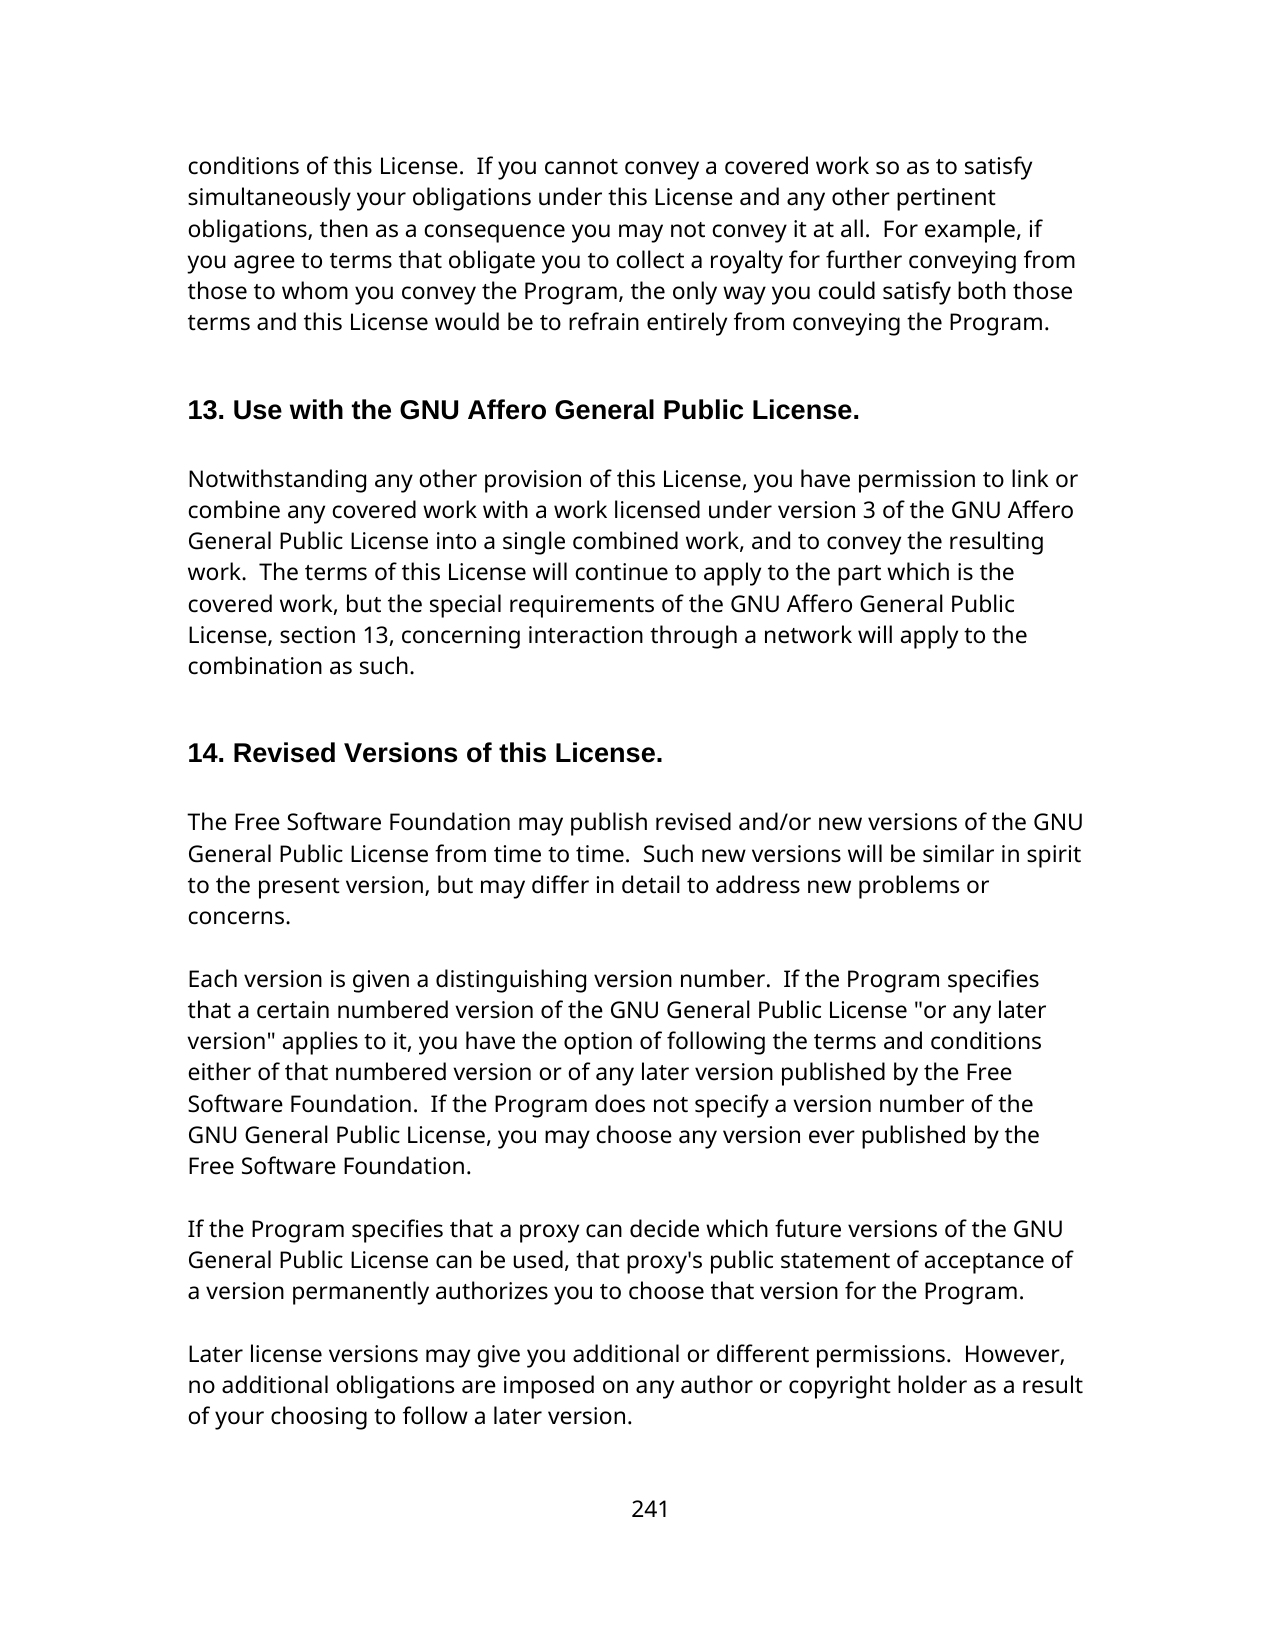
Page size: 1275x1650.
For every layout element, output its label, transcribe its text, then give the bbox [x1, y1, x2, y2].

text Each version is given a distinguishing version number. If the Program specifies that a certain numbered version of the GNU General Public License "or any later version" applies to it, you have the option of following the terms and conditions either of that numbered version or of any later version published by the Free Software Foundation. If the Program does not specify a version number of the GNU General Public License, you may choose any version ever published by the Free Software Foundation. [187, 962, 1087, 1181]
subtitle 13. Use with the GNU Affero General Public License. [187, 394, 1087, 425]
subtitle 14. Revised Versions of this License. [187, 737, 1087, 769]
text Notwithstanding any other provision of this License, you have permission to link or combine any covered work with a work licensed under version 3 of the GNU Affero General Public License into a single combined work, and to convey the resulting work. The terms of this License will continue to apply to the part which is the covered work, but the special requirements of the GNU Affero General Public License, section 13, concerning interaction through a network will apply to the combination as such. [187, 462, 1087, 681]
text Later license versions may give you additional or different permissions. However, no additional obligations are imposed on any author or copyright holder as a result of your choosing to follow a later version. [187, 1337, 1087, 1431]
text If the Program specifies that a proxy can decide which future versions of the GNU General Public License can be used, that proxy's public statement of acceptance of a version permanently authorizes you to choose that version for the Program. [187, 1212, 1087, 1306]
text conditions of this License. If you cannot convey a covered work so as to satisfy simultaneously your obligations under this License and any other pertinent obligations, then as a consequence you may not convey it at all. For example, if you agree to terms that obligate you to collect a royalty for further conveying from those to whom you convey the Program, the only way you could satisfy both those terms and this License would be to refrain entirely from conveying the Program. [187, 150, 1087, 337]
text The Free Software Foundation may publish revised and/or new versions of the GNU General Public License from time to time. Such new versions will be similar in spirit to the present version, but may differ in detail to address new problems or concerns. [187, 806, 1087, 931]
